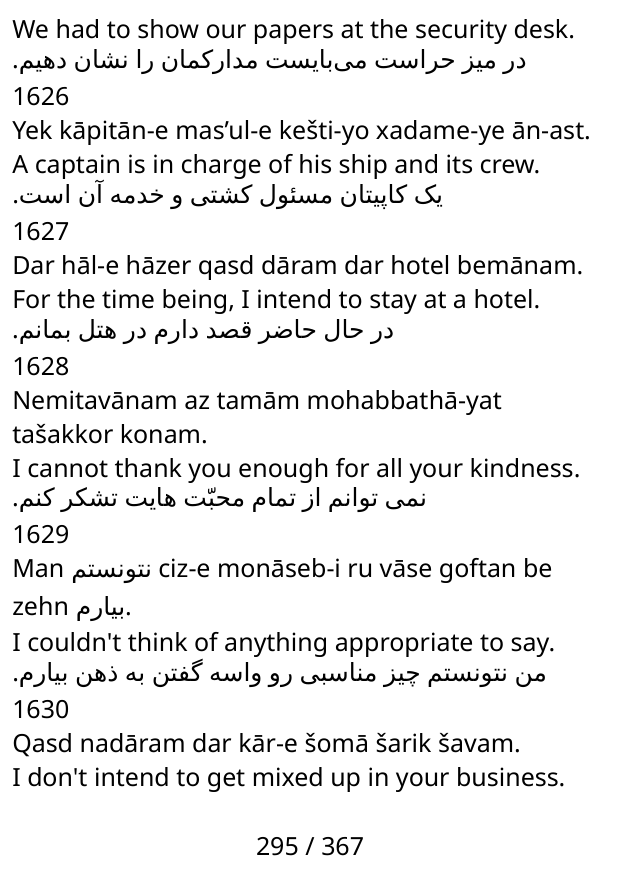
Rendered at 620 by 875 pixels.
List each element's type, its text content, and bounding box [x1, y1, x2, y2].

text یک کاپیتان مسئول کشتی و خدمه آن است. [12, 181, 607, 213]
text For the time being, I intend to stay at a hotel. [12, 282, 607, 316]
text A captain is in charge of his ship and its crew. [12, 147, 607, 181]
text من نتونستم چیز مناسبی رو واسه گفتن به ذهن بیارم. [12, 659, 607, 692]
text Nemi‌tavānam az tamām mohabbat‌hā-yat tašakkor konam. [12, 382, 607, 450]
text Yek kāpitān-e mas’ul-e kešti-yo xadame‌-ye ān-ast. [12, 113, 607, 147]
text Dar hāl-e hāzer qasd dāram dar hotel bemānam. [12, 247, 607, 282]
text در میز حراست می‌بایست مدارکمان را نشان دهیم. [12, 46, 607, 79]
text 1626 [12, 79, 607, 113]
text 1629 [12, 517, 607, 551]
text I couldn't think of anything appropriate to say. [12, 625, 607, 659]
text نمی توانم از تمام محبّت هایت تشکر کنم. [12, 484, 607, 517]
text در حال حاضر قصد دارم در هتل بمانم. [12, 316, 607, 348]
text Qasd nadāram dar kār-e šomā šarik šavam. [12, 726, 607, 760]
text We had to show our papers at the security desk. [12, 12, 607, 46]
text 1630 [12, 692, 607, 726]
text 1628 [12, 348, 607, 382]
text Man نتونستم ciz-e monāseb-i ru vāse goftan be zehn بیارم. [12, 551, 607, 625]
text 1627 [12, 213, 607, 247]
text I cannot thank you enough for all your kindness. [12, 450, 607, 484]
text I don't intend to get mixed up in your business. [12, 760, 607, 794]
